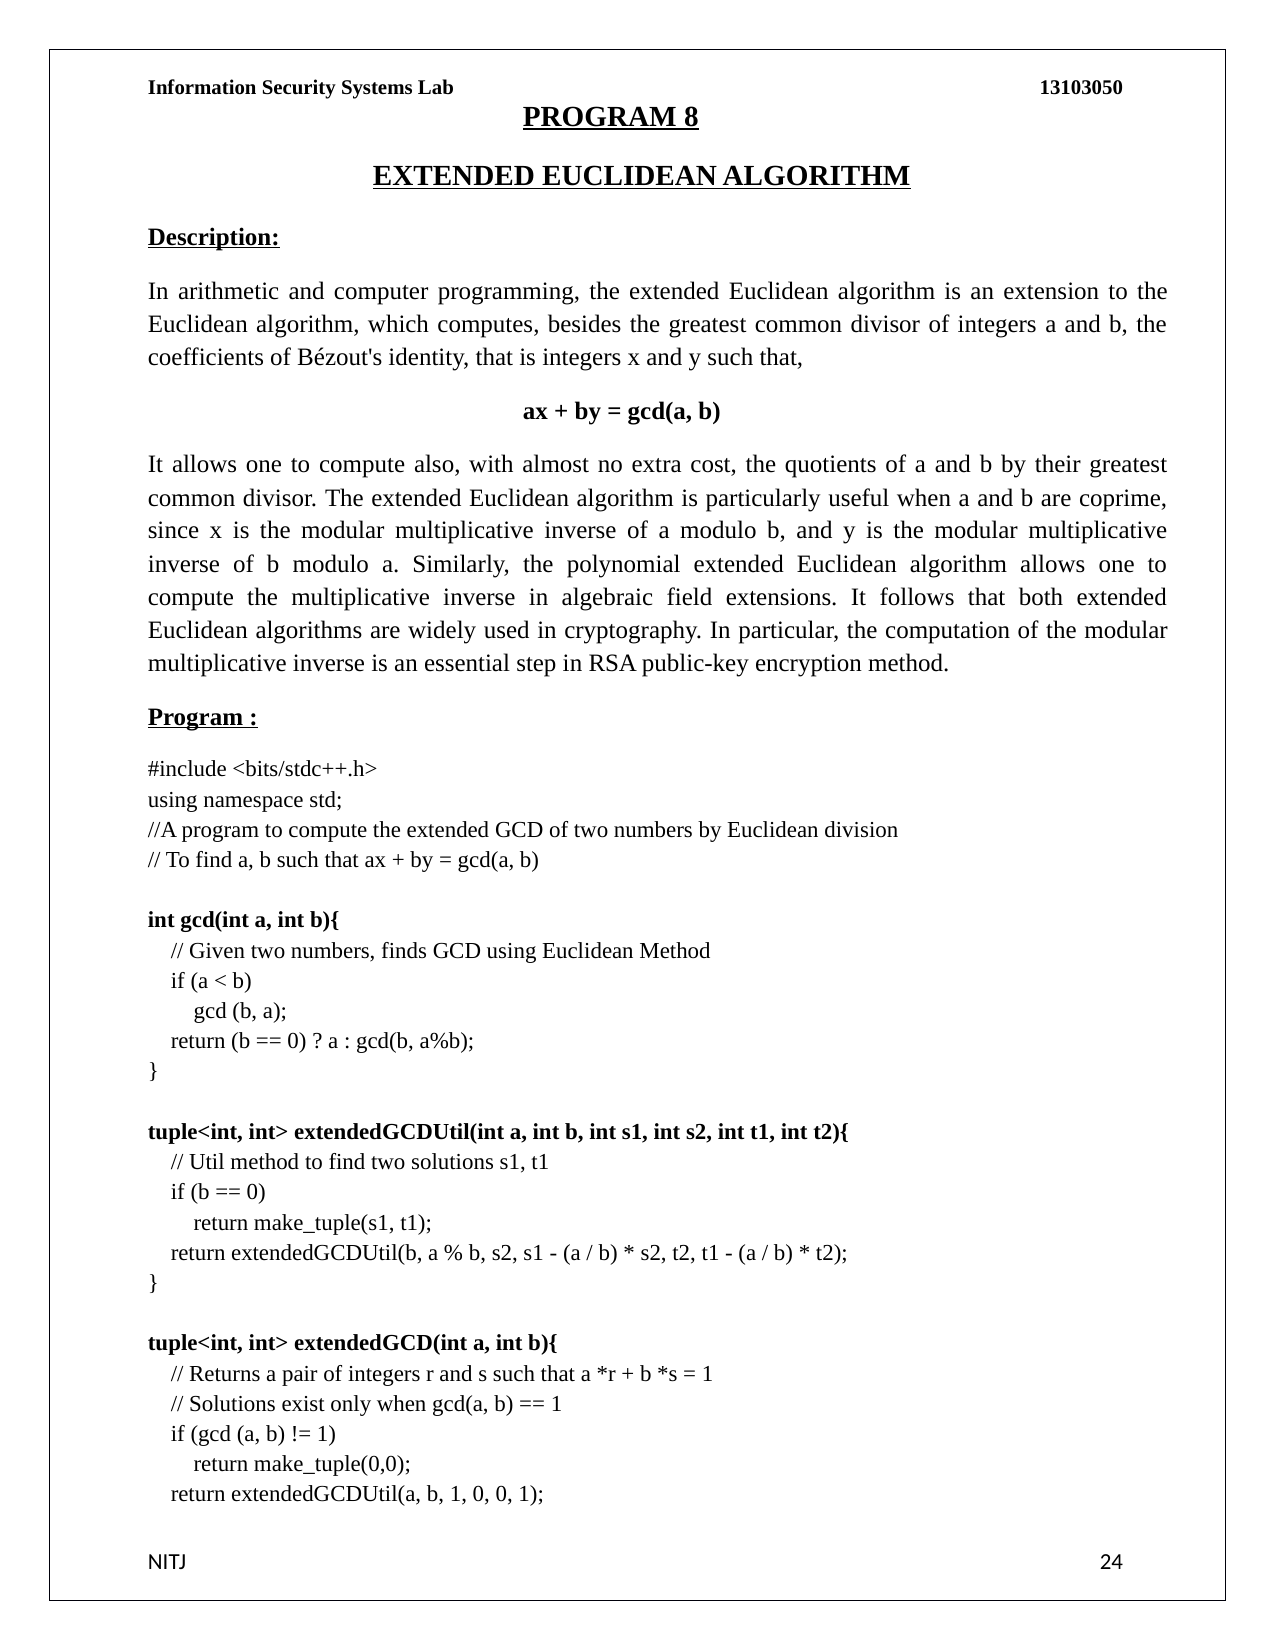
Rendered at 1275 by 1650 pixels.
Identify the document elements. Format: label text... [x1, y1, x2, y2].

text It allows one to compute also, with almost no extra cost, the quotients of a and b by their greatest common divisor. The extended Euclidean algorithm is particularly useful when a and b are coprime, since x is the modular multiplicative inverse of a modulo b, and y is the modular multiplicative inverse of b modulo a. Similarly, the polynomial extended Euclidean algorithm allows one to compute the multiplicative inverse in algebraic field extensions. It follows that both extended Euclidean algorithms are widely used in cryptography. In particular, the computation of the modular multiplicative inverse is an essential step in RSA public-key encryption method. [148, 449, 1169, 676]
text return extendedGCDUtil(b, a % b, s2, s1 - (a / b) * s2, t2, t1 - (a / b) * t2); [148, 1239, 1169, 1265]
text PROGRAM 8 [148, 99, 1169, 133]
text // Solutions exist only when gcd(a, b) == 1 [148, 1390, 1169, 1416]
text } [148, 1057, 1169, 1084]
text //A program to compute the extended GCD of two numbers by Euclidean division [148, 816, 1169, 842]
text if (gcd (a, b) != 1) [148, 1420, 1169, 1446]
text return make_tuple(0,0); [148, 1450, 1169, 1477]
text tuple<int, int> extendedGCDUtil(int a, int b, int s1, int s2, int t1, int t2){ [148, 1118, 1169, 1144]
text In arithmetic and computer programming, the extended Euclidean algorithm is an extension to the Euclidean algorithm, which computes, besides the greatest common divisor of integers a and b, the coefficients of Bézout's identity, that is integers x and y such that, [148, 276, 1169, 371]
text // To find a, b such that ax + by = gcd(a, b) [148, 846, 1169, 872]
text #include <bits/stdc++.h> [148, 755, 1169, 782]
text gcd (b, a); [148, 997, 1169, 1023]
text using namespace std; [148, 786, 1169, 812]
text } [148, 1269, 1169, 1295]
text ax + by = gcd(a, b) [148, 396, 1169, 424]
text EXTENDED EUCLIDEAN ALGORITHM [148, 158, 1169, 192]
text return extendedGCDUtil(a, b, 1, 0, 0, 1); [148, 1480, 1169, 1507]
text Description: [148, 222, 1169, 251]
text tuple<int, int> extendedGCD(int a, int b){ [148, 1329, 1169, 1356]
text // Util method to find two solutions s1, t1 [148, 1148, 1169, 1174]
text int gcd(int a, int b){ [148, 906, 1169, 933]
text if (b == 0) [148, 1178, 1169, 1205]
text // Given two numbers, finds GCD using Euclidean Method [148, 937, 1169, 963]
text if (a < b) [148, 967, 1169, 993]
text Program : [148, 702, 1169, 730]
text // Returns a pair of integers r and s such that a *r + b *s = 1 [148, 1359, 1169, 1386]
text return (b == 0) ? a : gcd(b, a%b); [148, 1027, 1169, 1054]
text return make_tuple(s1, t1); [148, 1208, 1169, 1235]
